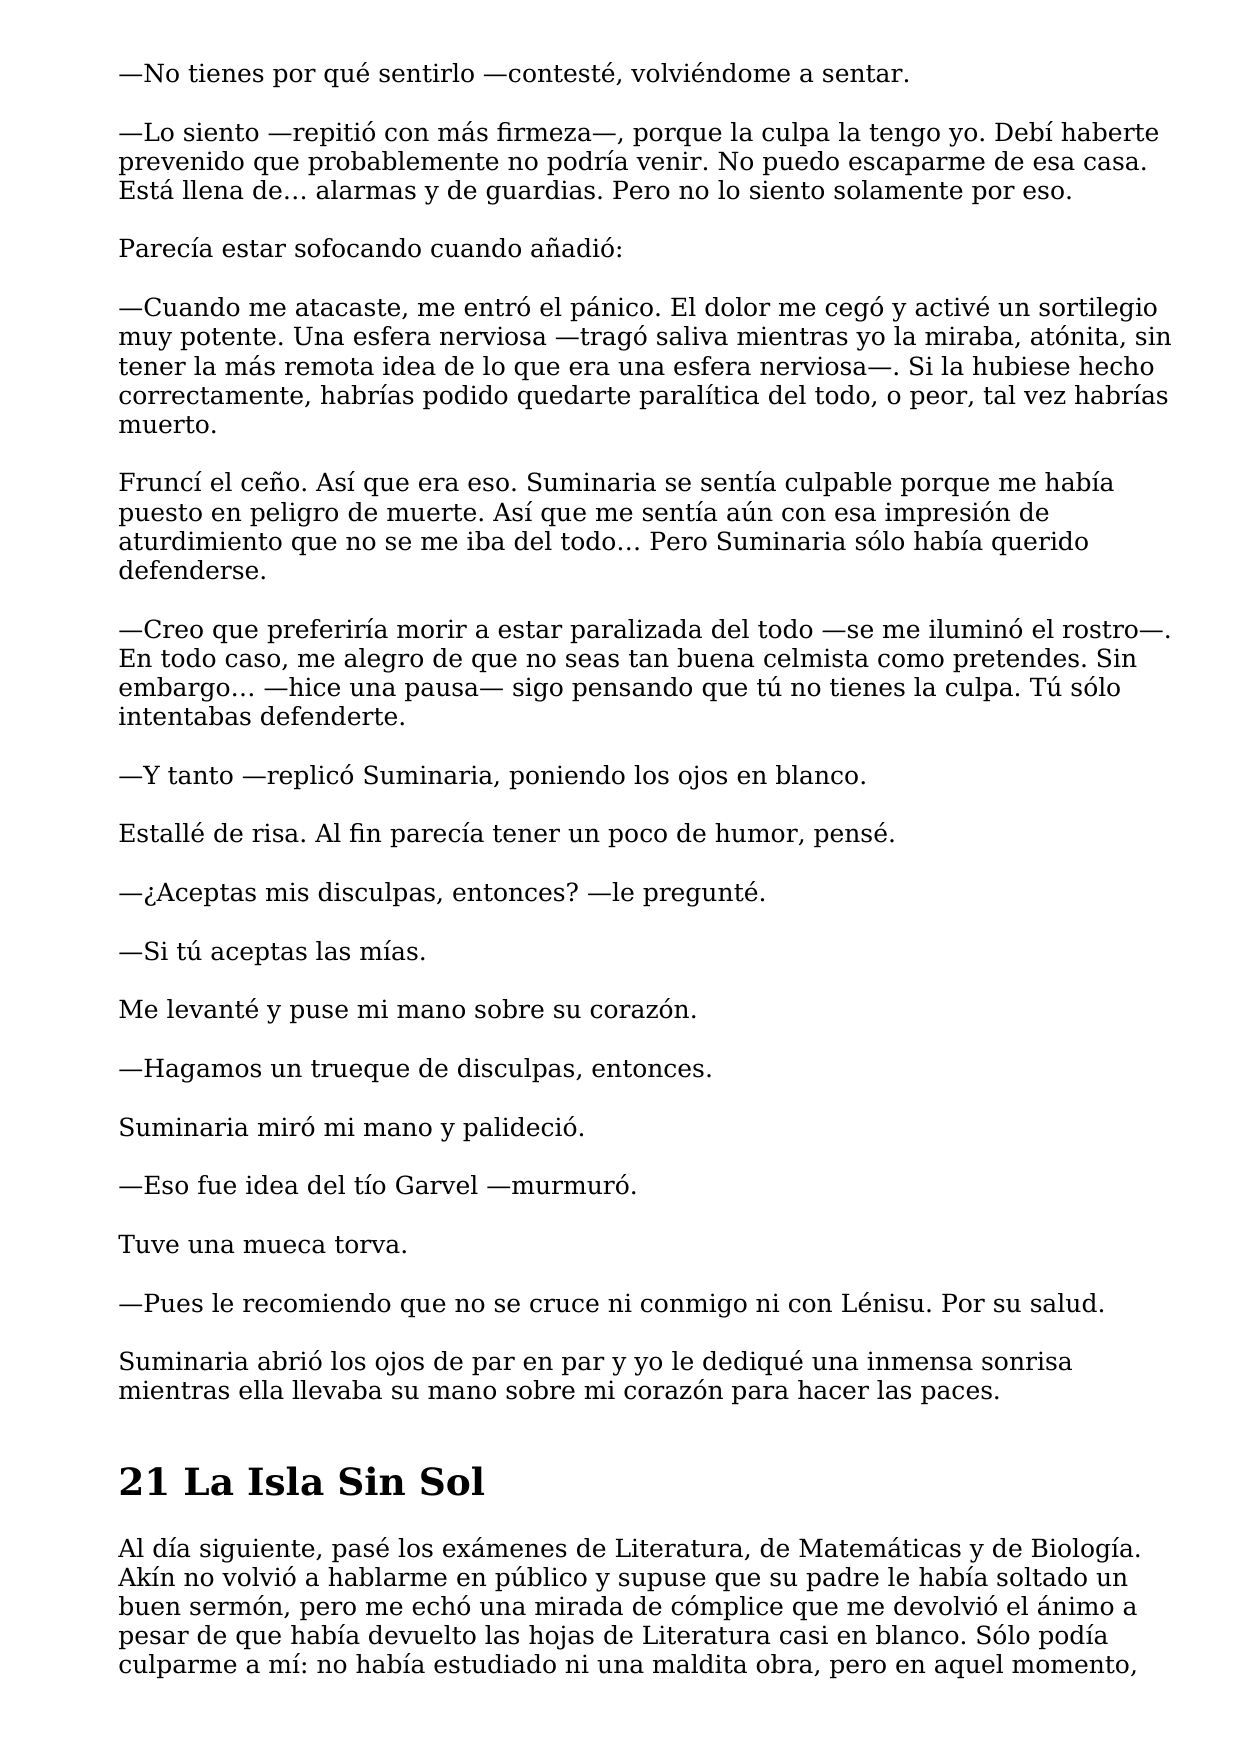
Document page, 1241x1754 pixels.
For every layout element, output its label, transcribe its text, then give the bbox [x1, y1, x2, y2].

text Parecía estar sofocando cuando añadió: [118, 235, 1181, 264]
text Fruncí el ceño. Así que era eso. Suminaria se sentía culpable porque me había puesto en peligro de muerte. Así que me sentía aún con esa impresión de aturdimiento que no se me iba del todo… Pero Suminaria sólo había querido defenderse. [118, 469, 1181, 585]
text Estallé de risa. Al fin parecía tener un poco de humor, pensé. [118, 819, 1181, 849]
text —Eso fue idea del tío Garvel —murmuró. [118, 1171, 1181, 1201]
text —Lo siento —repitió con más firmeza—, porque la culpa la tengo yo. Debí haberte prevenido que probablemente no podría venir. No puedo escaparme de esa casa. Está llena de… alarmas y de guardias. Pero no lo siento solamente por eso. [118, 118, 1181, 205]
text —Pues le recomiendo que no se cruce ni conmigo ni con Lénisu. Por su salud. [118, 1289, 1181, 1318]
text —Y tanto —replicó Suminaria, poniendo los ojos en blanco. [118, 761, 1181, 790]
text —No tienes por qué sentirlo —contesté, volviéndome a sentar. [118, 59, 1181, 88]
text —Hagamos un trueque de disculpas, entonces. [118, 1054, 1181, 1083]
text Al día siguiente, pasé los exámenes de Literatura, de Matemáticas y de Biología. Akín no volvió a hablarme en público y supuse que su padre le había soltado un buen sermón, pero me echó una mirada de cómplice que me devolvió el ánimo a pesar de que había devuelto las hojas de Literatura casi en blanco. Sólo podía culparme a mí: no había estudiado ni una maldita obra, pero en aquel momento, [118, 1534, 1181, 1679]
text Suminaria miró mi mano y palideció. [118, 1113, 1181, 1142]
text Suminaria abrió los ojos de par en par y yo le dediqué una inmensa sonrisa mientras ella llevaba su mano sobre mi corazón para hacer las paces. [118, 1347, 1181, 1406]
text —Si tú aceptas las mías. [118, 937, 1181, 966]
text Tuve una mueca torva. [118, 1230, 1181, 1259]
text —Creo que preferiría morir a estar paralizada del todo —se me iluminó el rostro—. En todo caso, me alegro de que no seas tan buena celmista como pretendes. Sin embargo… —hice una pausa— sigo pensando que tú no tienes la culpa. Tú sólo intentabas defenderte. [118, 615, 1181, 731]
text —¿Aceptas mis disculpas, entonces? —le pregunté. [118, 878, 1181, 907]
text Me levanté y puse mi mano sobre su corazón. [118, 996, 1181, 1025]
text —Cuando me atacaste, me entró el pánico. El dolor me cegó y activé un sortilegio muy potente. Una esfera nerviosa —tragó saliva mientras yo la miraba, atónita, sin tener la más remota idea de lo que era una esfera nerviosa—. Si la hubiese hecho correctamente, habrías podido quedarte paralítica del todo, o peor, tal vez habrías muerto. [118, 293, 1181, 439]
subtitle 21 La Isla Sin Sol [118, 1460, 1181, 1504]
